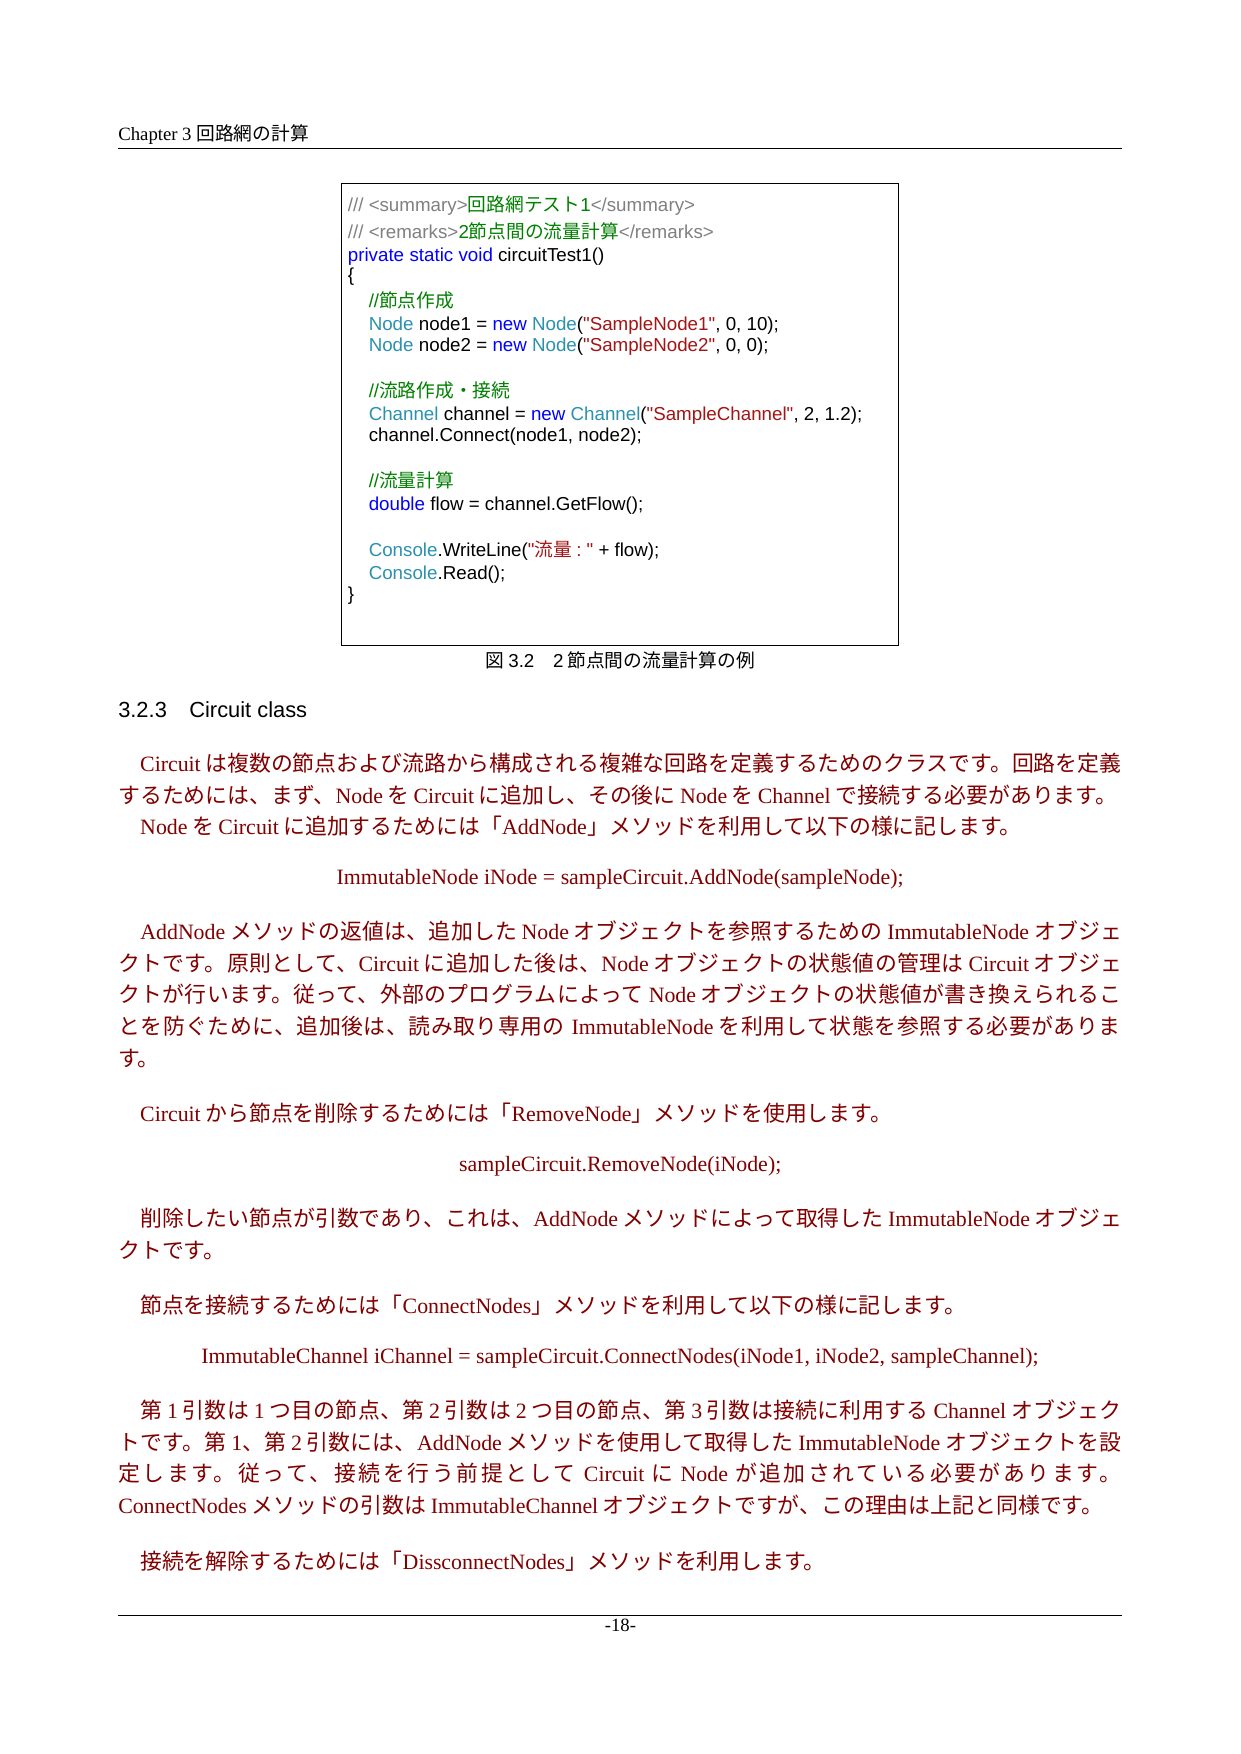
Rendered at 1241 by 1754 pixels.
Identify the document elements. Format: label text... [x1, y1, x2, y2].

text ImmutableChannel iChannel = sampleCircuit.ConnectNodes(iNode1, iNode2, sampleChannel); [118, 1344, 1122, 1369]
text 接続を解除するためには「DissconnectNodes」メソッドを利用します。 [118, 1544, 1122, 1576]
text 削除したい節点が引数であり、これは、AddNodeメソッドによって取得したImmutableNodeオブジェクトです。 [118, 1201, 1122, 1264]
text 第1引数は1つ目の節点、第2引数は2つ目の節点、第3引数は接続に利用するChannelオブジェクトです。第1、第2引数には、AddNodeメソッドを使用して取得したImmutableNodeオブジェクトを設定します。従って、接続を行う前提としてCircuitにNodeが追加されている必要があります。 ConnectNodesメソッドの引数はImmutableChannelオブジェクトですが、この理由は上記と同様です。 [118, 1393, 1122, 1520]
text sampleCircuit.RemoveNode(iNode); [118, 1152, 1122, 1177]
text Circuitから節点を削除するためには「RemoveNode」メソッドを使用します。 [118, 1096, 1122, 1128]
text AddNodeメソッドの返値は、追加したNodeオブジェクトを参照するためのImmutableNodeオブジェクトです。原則として、Circuitに追加した後は、Nodeオブジェクトの状態値の管理はCircuitオブジェクトが行います。従って、外部のプログラムによってNodeオブジェクトの状態値が書き換えられることを防ぐために、追加後は、読み取り専用のImmutableNodeを利用して状態を参照する必要があります。 [118, 914, 1122, 1072]
text 節点を接続するためには「ConnectNodes」メソッドを利用して以下の様に記します。 [118, 1288, 1122, 1320]
text NodeをCircuitに追加するためには「AddNode」メソッドを利用して以下の様に記します。 [118, 809, 1122, 841]
text 図3.2 2節点間の流量計算の例 [342, 184, 898, 645]
subtitle Circuit class [118, 697, 1122, 722]
text ImmutableNode iNode = sampleCircuit.AddNode(sampleNode); [118, 865, 1122, 889]
text 図3.2 2節点間の流量計算の例 [342, 646, 898, 673]
text Circuitは複数の節点および流路から構成される複雑な回路を定義するためのクラスです。回路を定義するためには、まず、NodeをCircuitに追加し、その後にNodeをChannelで接続する必要があります。 [118, 746, 1122, 809]
